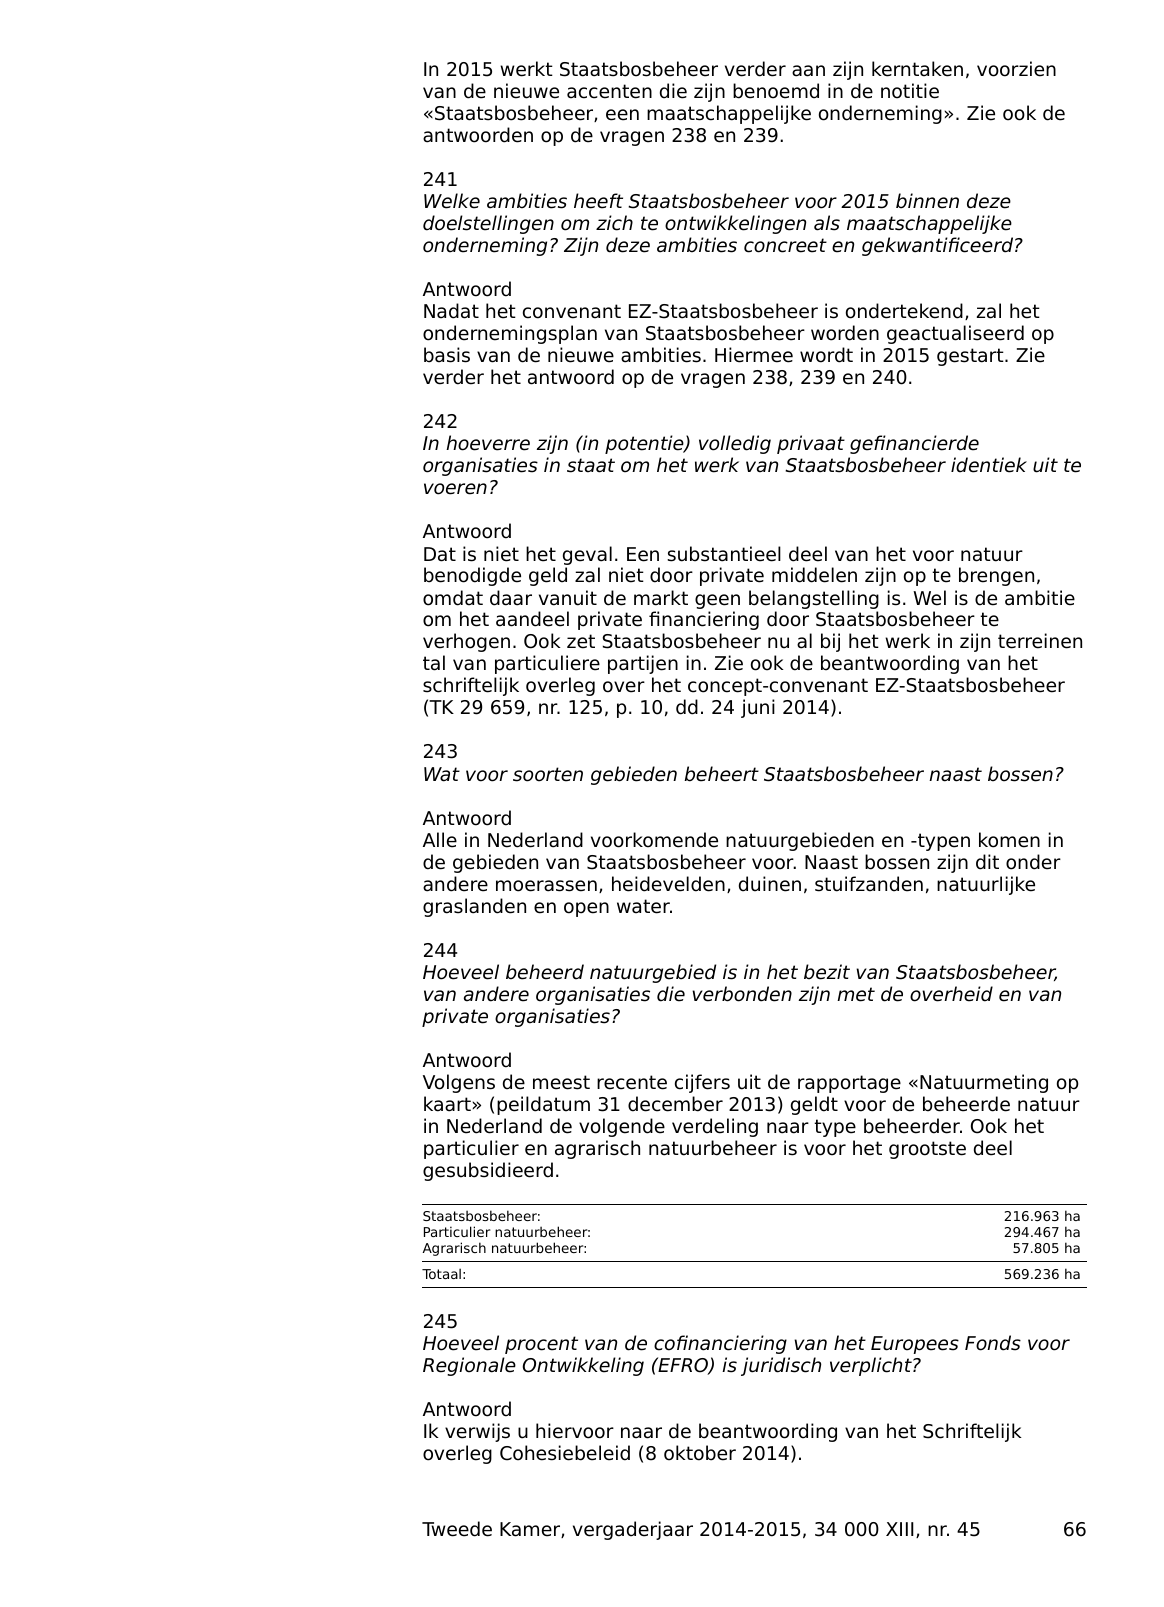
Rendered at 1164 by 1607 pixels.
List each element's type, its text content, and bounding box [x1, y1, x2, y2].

text Hoeveel beheerd natuurgebied is in het bezit van Staatsbosbeheer, van andere organisaties die verbonden zijn met de overheid en van private organisaties? [422, 962, 1087, 1028]
text In hoeverre zijn (in potentie) volledig privaat gefinancierde organisaties in staat om het werk van Staatsbosbeheer identiek uit te voeren? [422, 433, 1087, 499]
table_cell 57.805 ha [954, 1241, 1087, 1261]
text Antwoord [422, 1399, 1087, 1421]
text Antwoord [422, 1050, 1087, 1072]
text Ik verwijs u hiervoor naar de beantwoording van het Schriftelijk overleg Cohesiebeleid (8 oktober 2014). [422, 1421, 1087, 1464]
table_cell Totaal: [422, 1262, 954, 1287]
text 245 [422, 1311, 1087, 1332]
text Welke ambities heeft Staatsbosbeheer voor 2015 binnen deze doelstellingen om zich te ontwikkelingen als maatschappelijke onderneming? Zijn deze ambities concreet en gekwantificeerd? [422, 191, 1087, 257]
table_cell 294.467 ha [954, 1225, 1087, 1241]
table_header 216.963 ha [954, 1205, 1087, 1225]
text 244 [422, 940, 1087, 962]
text Antwoord [422, 279, 1087, 301]
text 243 [422, 741, 1087, 763]
text Hoeveel procent van de cofinanciering van het Europees Fonds voor Regionale Ontwikkeling (EFRO) is juridisch verplicht? [422, 1332, 1087, 1376]
text Dat is niet het geval. Een substantieel deel van het voor natuur benodigde geld zal niet door private middelen zijn op te brengen, omdat daar vanuit de markt geen belangstelling is. Wel is de ambitie om het aandeel private financiering door Staatsbosbeheer te verhogen. Ook zet Staatsbosbeheer nu al bij het werk in zijn terreinen tal van particuliere partijen in. Zie ook de beantwoording van het schriftelijk overleg over het concept-convenant EZ-Staatsbosbeheer (TK 29 659, nr. 125, p. 10, dd. 24 juni 2014). [422, 543, 1087, 719]
text 242 [422, 411, 1087, 433]
table_cell 569.236 ha [954, 1262, 1087, 1287]
text Alle in Nederland voorkomende natuurgebieden en -typen komen in de gebieden van Staatsbosbeheer voor. Naast bossen zijn dit onder andere moerassen, heidevelden, duinen, stuifzanden, natuurlijke graslanden en open water. [422, 829, 1087, 917]
table_cell Agrarisch natuurbeheer: [422, 1241, 954, 1261]
text Nadat het convenant EZ-Staatsbosbeheer is ondertekend, zal het ondernemingsplan van Staatsbosbeheer worden geactualiseerd op basis van de nieuwe ambities. Hiermee wordt in 2015 gestart. Zie verder het antwoord op de vragen 238, 239 en 240. [422, 301, 1087, 389]
table_header Staatsbosbeheer: [422, 1205, 954, 1225]
text Antwoord [422, 521, 1087, 543]
text Wat voor soorten gebieden beheert Staatsbosbeheer naast bossen? [422, 763, 1087, 785]
table_cell Particulier natuurbeheer: [422, 1225, 954, 1241]
text Volgens de meest recente cijfers uit de rapportage «Natuurmeting op kaart» (peildatum 31 december 2013) geldt voor de beheerde natuur in Nederland de volgende verdeling naar type beheerder. Ook het particulier en agrarisch natuurbeheer is voor het grootste deel gesubsidieerd. [422, 1072, 1087, 1182]
text Antwoord [422, 808, 1087, 829]
text 241 [422, 169, 1087, 191]
text In 2015 werkt Staatsbosbeheer verder aan zijn kerntaken, voorzien van de nieuwe accenten die zijn benoemd in de notitie «Staatsbosbeheer, een maatschappelijke onderneming». Zie ook de antwoorden op de vragen 238 en 239. [422, 59, 1087, 147]
